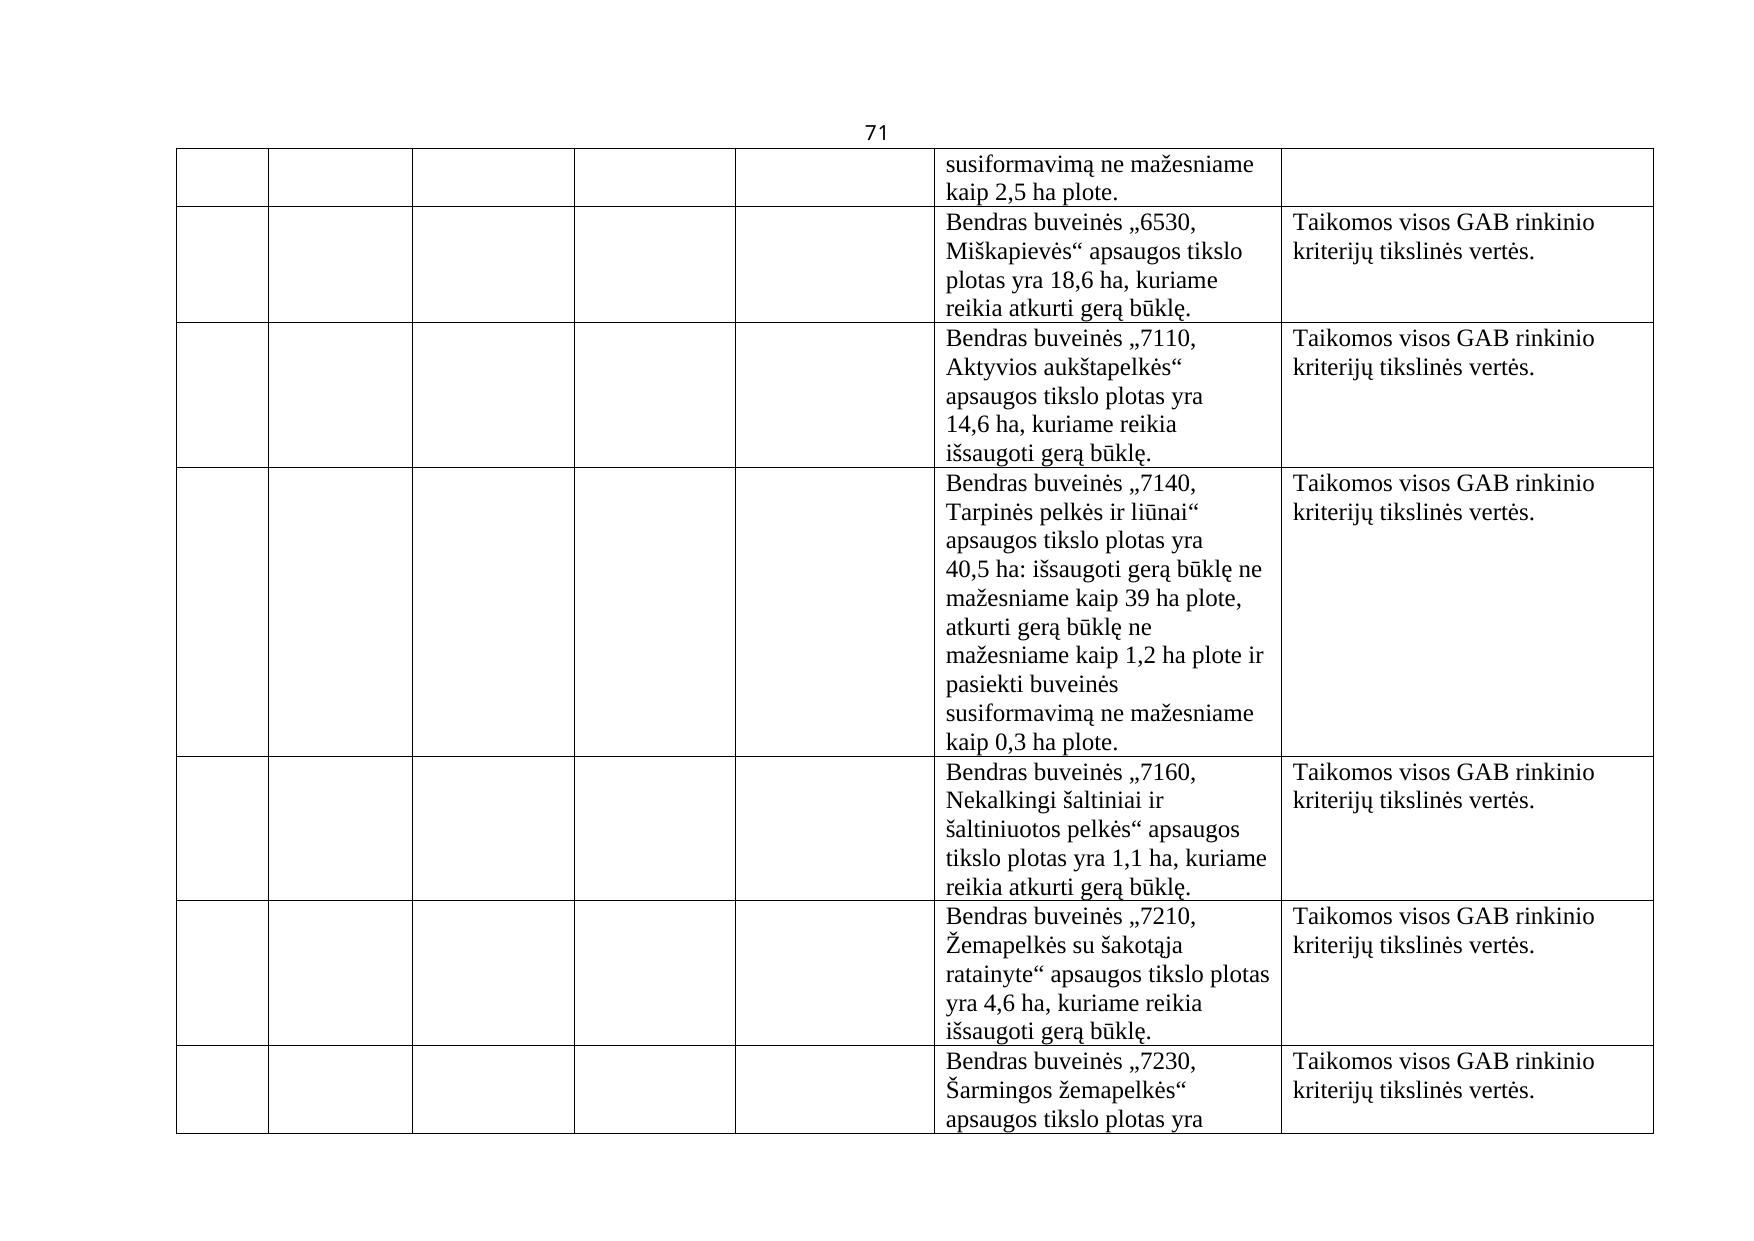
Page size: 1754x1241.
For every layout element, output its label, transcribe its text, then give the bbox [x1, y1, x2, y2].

table_cell Bendras buveinės „7230, Šarmingos žemapelkės“ apsaugos tikslo plotas yra [935, 1046, 1281, 1132]
table_cell [575, 207, 735, 322]
table_cell [269, 468, 412, 756]
table_cell [269, 757, 412, 900]
table_cell [413, 1046, 574, 1132]
table_cell [736, 757, 934, 900]
table_cell [269, 901, 412, 1045]
table_cell Bendras buveinės „7110, Aktyvios aukštapelkės“ apsaugos tikslo plotas yra 14,6 ha, kuriame reikia išsaugoti gerą būklę. [935, 323, 1281, 467]
table_cell [575, 149, 735, 206]
table_cell susiformavimą ne mažesniame kaip 2,5 ha plote. [935, 149, 1281, 206]
table_cell Taikomos visos GAB rinkinio kriterijų tikslinės vertės. [1282, 323, 1653, 467]
table_cell Taikomos visos GAB rinkinio kriterijų tikslinės vertės. [1282, 901, 1653, 1045]
table_cell [736, 1046, 934, 1132]
table_cell [177, 1046, 268, 1132]
table_cell [413, 207, 574, 322]
table_cell [413, 901, 574, 1045]
table_cell [736, 149, 934, 206]
table_cell [575, 757, 735, 900]
table_cell [575, 468, 735, 756]
table_cell [413, 468, 574, 756]
table_cell [269, 207, 412, 322]
table_cell Bendras buveinės „7140, Tarpinės pelkės ir liūnai“ apsaugos tikslo plotas yra 40,5 ha: išsaugoti gerą būklę ne mažesniame kaip 39 ha plote, atkurti gerą būklę ne mažesniame kaip 1,2 ha plote ir pasiekti buveinės susiformavimą ne mažesniame kaip 0,3 ha plote. [935, 468, 1281, 756]
table_cell [269, 323, 412, 467]
table_cell Bendras buveinės „7160, Nekalkingi šaltiniai ir šaltiniuotos pelkės“ apsaugos tikslo plotas yra 1,1 ha, kuriame reikia atkurti gerą būklę. [935, 757, 1281, 900]
table_cell [177, 207, 268, 322]
table_cell [575, 1046, 735, 1132]
table_cell [177, 149, 268, 206]
table_cell Bendras buveinės „6530, Miškapievės“ apsaugos tikslo plotas yra 18,6 ha, kuriame reikia atkurti gerą būklę. [935, 207, 1281, 322]
table_cell [413, 757, 574, 900]
table_cell Bendras buveinės „7210, Žemapelkės su šakotąja ratainyte“ apsaugos tikslo plotas yra 4,6 ha, kuriame reikia išsaugoti gerą būklę. [935, 901, 1281, 1045]
table_cell [413, 323, 574, 467]
table_cell [269, 1046, 412, 1132]
table_cell Taikomos visos GAB rinkinio kriterijų tikslinės vertės. [1282, 207, 1653, 322]
table_cell [736, 901, 934, 1045]
table_cell [177, 323, 268, 467]
table_cell [575, 901, 735, 1045]
table_cell Taikomos visos GAB rinkinio kriterijų tikslinės vertės. [1282, 1046, 1653, 1132]
table_cell [413, 149, 574, 206]
table_cell [736, 207, 934, 322]
table_cell [177, 901, 268, 1045]
table_cell Taikomos visos GAB rinkinio kriterijų tikslinės vertės. [1282, 468, 1653, 756]
table_cell Taikomos visos GAB rinkinio kriterijų tikslinės vertės. [1282, 757, 1653, 900]
table_cell [177, 468, 268, 756]
table_cell [1282, 149, 1653, 206]
table_cell [575, 323, 735, 467]
table_cell [736, 323, 934, 467]
table_cell [269, 149, 412, 206]
table_cell [736, 468, 934, 756]
table_cell [177, 757, 268, 900]
